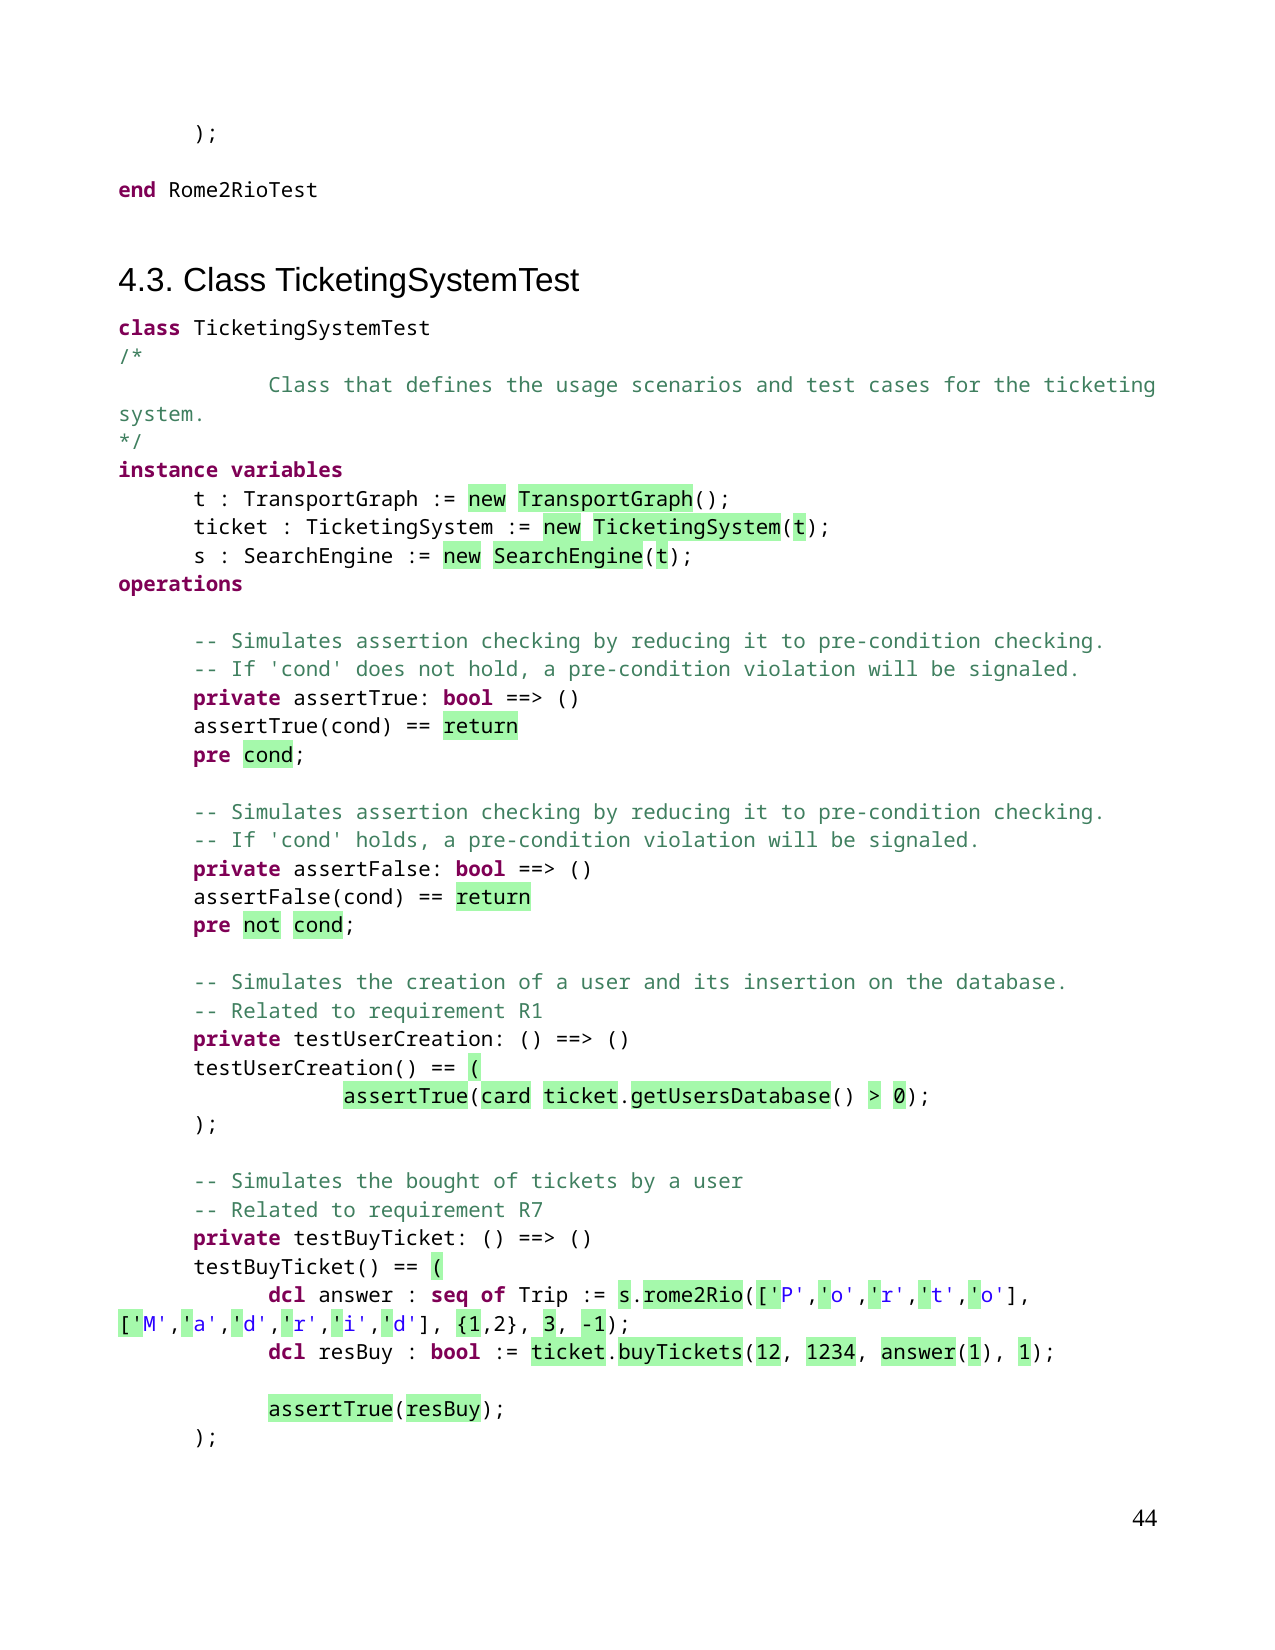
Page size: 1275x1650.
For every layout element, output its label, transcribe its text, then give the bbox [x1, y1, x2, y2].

text dcl answer : seq of Trip := s.rome2Rio(['P','o','r','t','o'], ['M','a','d','r','i','d'], {1,2}, 3, -1); [118, 1280, 1157, 1337]
text instance variables [118, 456, 1157, 484]
text -- Simulates the bought of tickets by a user [118, 1166, 1157, 1195]
text pre not cond; [118, 911, 1157, 939]
text s : SearchEngine := new SearchEngine(t); [118, 541, 1157, 569]
text testUserCreation() == ( [118, 1053, 1157, 1081]
text operations [118, 569, 1157, 598]
text pre cond; [118, 740, 1157, 768]
text end Rome2RioTest [118, 175, 1157, 203]
subtitle 4.3. Class TicketingSystemTest [118, 260, 1157, 299]
text -- If 'cond' holds, a pre-condition violation will be signaled. [118, 825, 1157, 854]
text -- Simulates assertion checking by reducing it to pre-condition checking. [118, 626, 1157, 654]
text -- Related to requirement R7 [118, 1195, 1157, 1223]
text -- If 'cond' does not hold, a pre-condition violation will be signaled. [118, 654, 1157, 683]
text assertTrue(card ticket.getUsersDatabase() > 0); [118, 1081, 1157, 1109]
text assertFalse(cond) == return [118, 882, 1157, 911]
text -- Simulates assertion checking by reducing it to pre-condition checking. [118, 797, 1157, 825]
text */ [118, 427, 1157, 456]
text private testUserCreation: () ==> () [118, 1024, 1157, 1053]
text ticket : TicketingSystem := new TicketingSystem(t); [118, 512, 1157, 541]
text testBuyTicket() == ( [118, 1252, 1157, 1280]
text /* [118, 342, 1157, 370]
text assertTrue(resBuy); [118, 1394, 1157, 1422]
text dcl resBuy : bool := ticket.buyTickets(12, 1234, answer(1), 1); [118, 1337, 1157, 1366]
text private assertTrue: bool ==> () [118, 683, 1157, 711]
text -- Simulates the creation of a user and its insertion on the database. [118, 967, 1157, 996]
text ); [118, 1422, 1157, 1451]
text ); [118, 1109, 1157, 1138]
text -- Related to requirement R1 [118, 996, 1157, 1024]
text private assertFalse: bool ==> () [118, 854, 1157, 882]
text Class that defines the usage scenarios and test cases for the ticketing system. [118, 370, 1157, 427]
text assertTrue(cond) == return [118, 711, 1157, 740]
text t : TransportGraph := new TransportGraph(); [118, 484, 1157, 512]
text ); [118, 118, 1157, 147]
text class TicketingSystemTest [118, 313, 1157, 342]
text private testBuyTicket: () ==> () [118, 1223, 1157, 1252]
